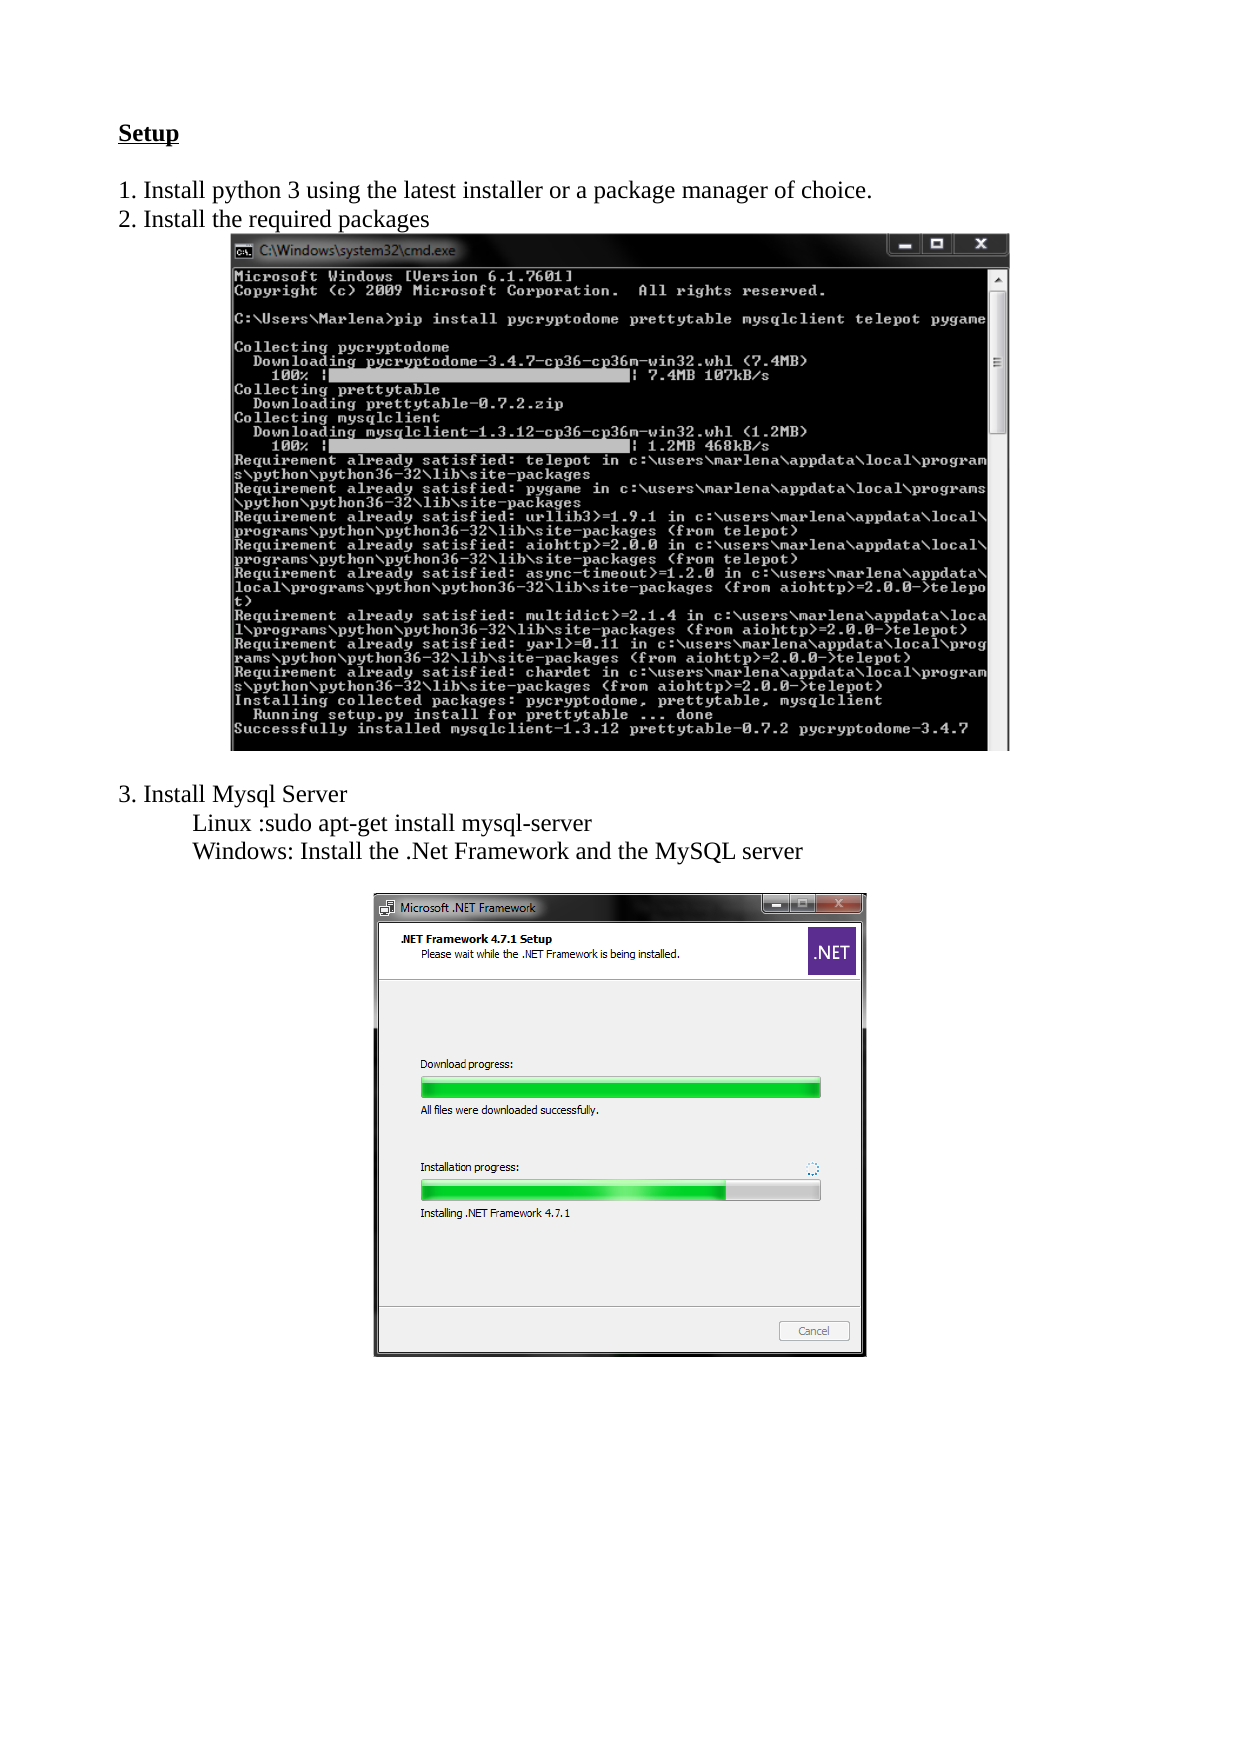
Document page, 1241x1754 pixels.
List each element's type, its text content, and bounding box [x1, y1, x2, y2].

text Setup [118, 118, 1122, 147]
picture [230, 233, 1010, 751]
text 3. Install Mysql Server [118, 779, 1122, 808]
text 2. Install the required packages [118, 204, 1122, 233]
text Linux :sudo apt-get install mysql-server [118, 808, 1122, 836]
text 1. Install python 3 using the latest installer or a package manager of choice. [118, 176, 1122, 204]
text Windows: Install the .Net Framework and the MySQL server [118, 836, 1122, 865]
picture [373, 893, 867, 1357]
